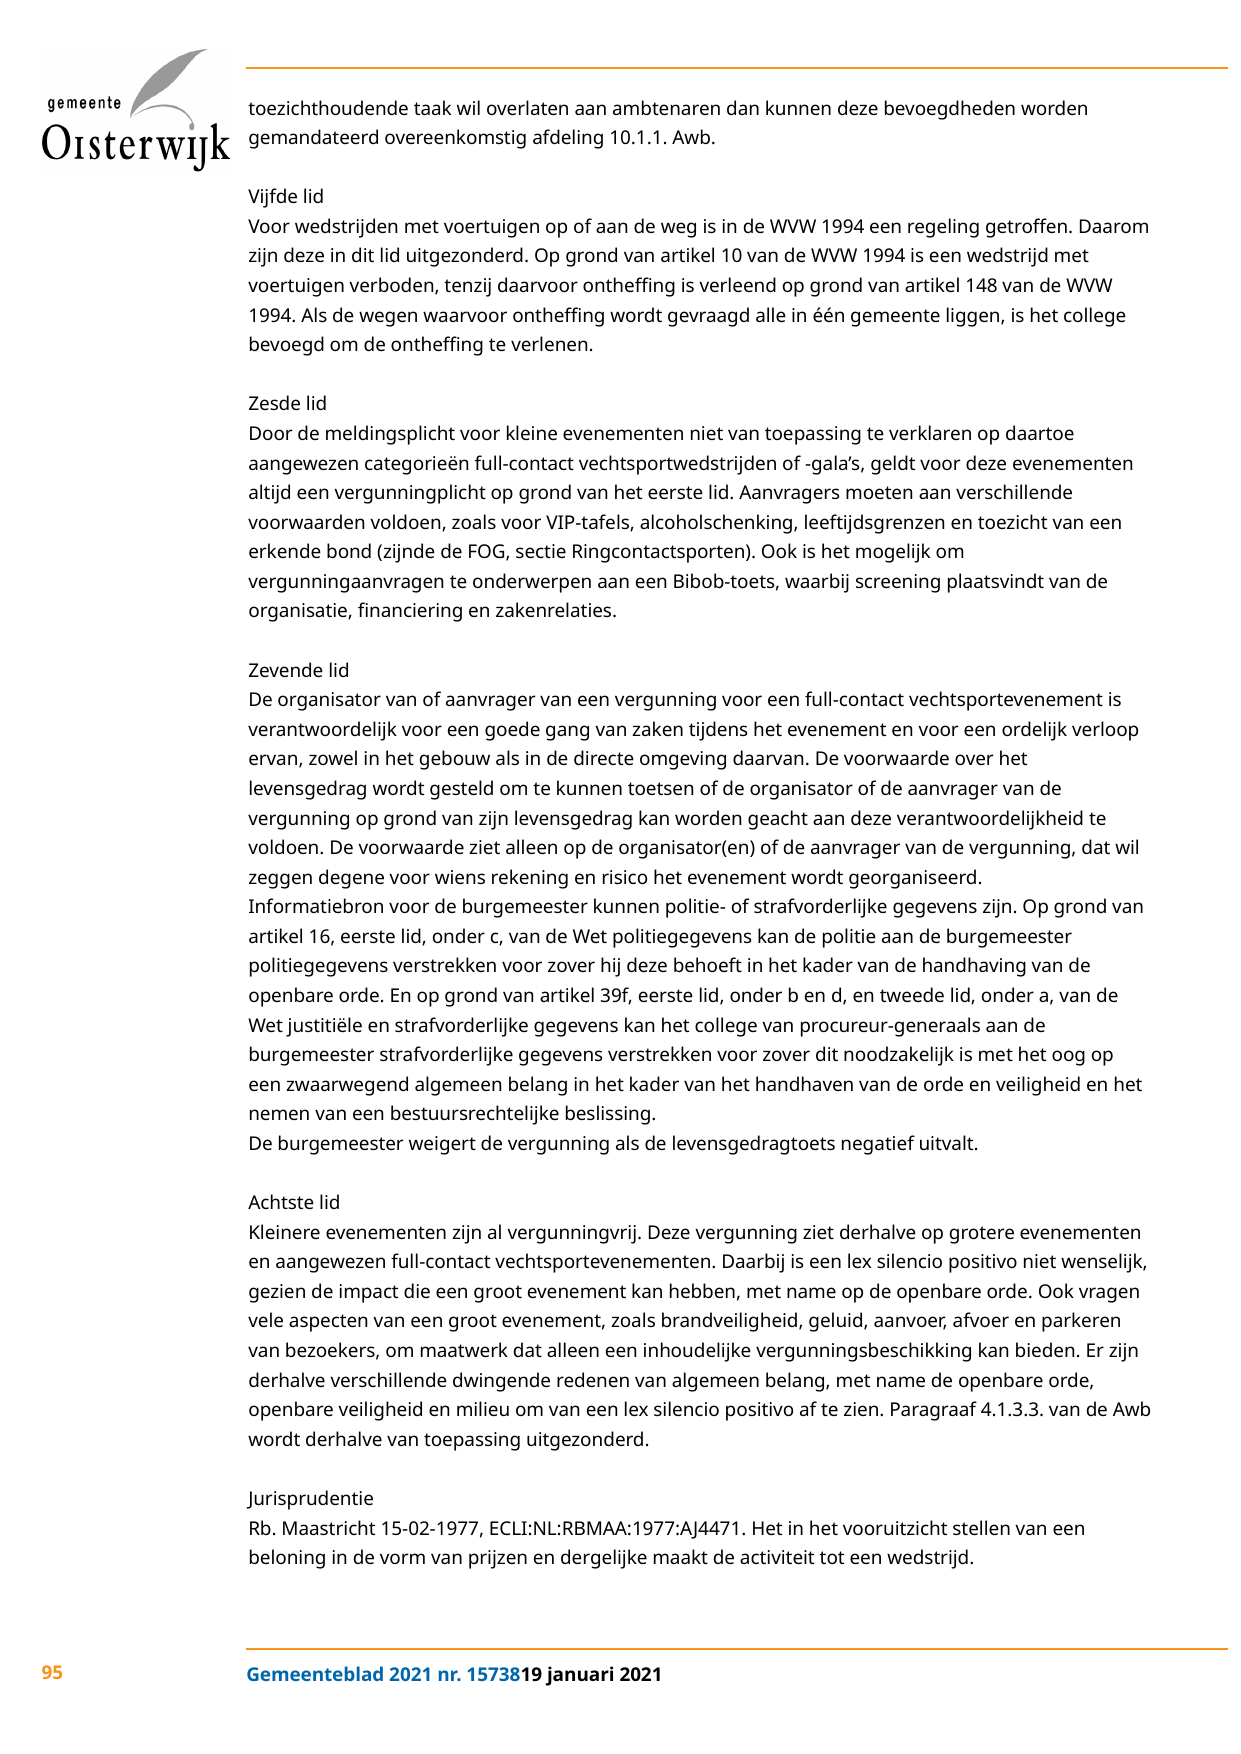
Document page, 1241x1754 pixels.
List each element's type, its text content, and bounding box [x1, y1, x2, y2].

picture [41, 47, 231, 172]
text Achtste lid [248, 1189, 1152, 1215]
text Jurisprudentie [248, 1485, 1152, 1511]
text De organisator van of aanvrager van een vergunning voor een full-contact vechtsportevenement is verantwoordelijk voor een goede gang van zaken tijdens het evenement en voor een ordelijk verloop ervan, zowel in het gebouw als in de directe omgeving daarvan. De voorwaarde over het levensgedrag wordt gesteld om te kunnen toetsen of de organisator of de aanvrager van de vergunning op grond van zijn levensgedrag kan worden geacht aan deze verantwoordelijkheid te voldoen. De voorwaarde ziet alleen op de organisator(en) of de aanvrager van de vergunning, dat wil zeggen degene voor wiens rekening en risico het evenement wordt georganiseerd. [248, 686, 1152, 890]
text Zesde lid [248, 391, 1152, 416]
text Door de meldingsplicht voor kleine evenementen niet van toepassing te verklaren op daartoe aangewezen categorieën full-contact vechtsportwedstrijden of -gala’s, geldt voor deze evenementen altijd een vergunningplicht op grond van het eerste lid. Aanvragers moeten aan verschillende voorwaarden voldoen, zoals voor VIP-tafels, alcoholschenking, leeftijdsgrenzen en toezicht van een erkende bond (zijnde de FOG, sectie Ringcontactsporten). Ook is het mogelijk om vergunningaanvragen te onderwerpen aan een Bibob-toets, waarbij screening plaatsvindt van de organisatie, financiering en zakenrelaties. [248, 420, 1152, 623]
text Rb. Maastricht 15-02-1977, ECLI:NL:RBMAA:1977:AJ4471. Het in het vooruitzicht stellen van een beloning in de vorm van prijzen en dergelijke maakt de activiteit tot een wedstrijd. [248, 1515, 1152, 1570]
text Kleinere evenementen zijn al vergunningvrij. Deze vergunning ziet derhalve op grotere evenementen en aangewezen full-contact vechtsportevenementen. Daarbij is een lex silencio positivo niet wenselijk, gezien de impact die een groot evenement kan hebben, met name op de openbare orde. Ook vragen vele aspecten van een groot evenement, zoals brandveiligheid, geluid, aanvoer, afvoer en parkeren van bezoekers, om maatwerk dat alleen een inhoudelijke vergunningsbeschikking kan bieden. Er zijn derhalve verschillende dwingende redenen van algemeen belang, met name de openbare orde, openbare veiligheid en milieu om van een lex silencio positivo af te zien. Paragraaf 4.1.3.3. van de Awb wordt derhalve van toepassing uitgezonderd. [248, 1219, 1152, 1452]
text toezichthoudende taak wil overlaten aan ambtenaren dan kunnen deze bevoegdheden worden gemandateerd overeenkomstig afdeling 10.1.1. Awb. [248, 95, 1152, 150]
text Vijfde lid [248, 183, 1152, 209]
text Zevende lid [248, 657, 1152, 683]
text Informatiebron voor de burgemeester kunnen politie- of strafvorderlijke gegevens zijn. Op grond van artikel 16, eerste lid, onder c, van de Wet politiegegevens kan de politie aan de burgemeester politiegegevens verstrekken voor zover hij deze behoeft in het kader van de handhaving van de openbare orde. En op grond van artikel 39f, eerste lid, onder b en d, en tweede lid, onder a, van de Wet justitiële en strafvorderlijke gegevens kan het college van procureur-generaals aan de burgemeester strafvorderlijke gegevens verstrekken voor zover dit noodzakelijk is met het oog op een zwaarwegend algemeen belang in het kader van het handhaven van de orde en veiligheid en het nemen van een bestuursrechtelijke beslissing. [248, 893, 1152, 1126]
text Voor wedstrijden met voertuigen op of aan de weg is in de WVW 1994 een regeling getroffen. Daarom zijn deze in dit lid uitgezonderd. Op grond van artikel 10 van de WVW 1994 is een wedstrijd met voertuigen verboden, tenzij daarvoor ontheffing is verleend op grond van artikel 148 van de WVW 1994. Als de wegen waarvoor ontheffing wordt gevraagd alle in één gemeente liggen, is het college bevoegd om de ontheffing te verlenen. [248, 213, 1152, 357]
text De burgemeester weigert de vergunning als de levensgedragtoets negatief uitvalt. [248, 1130, 1152, 1156]
